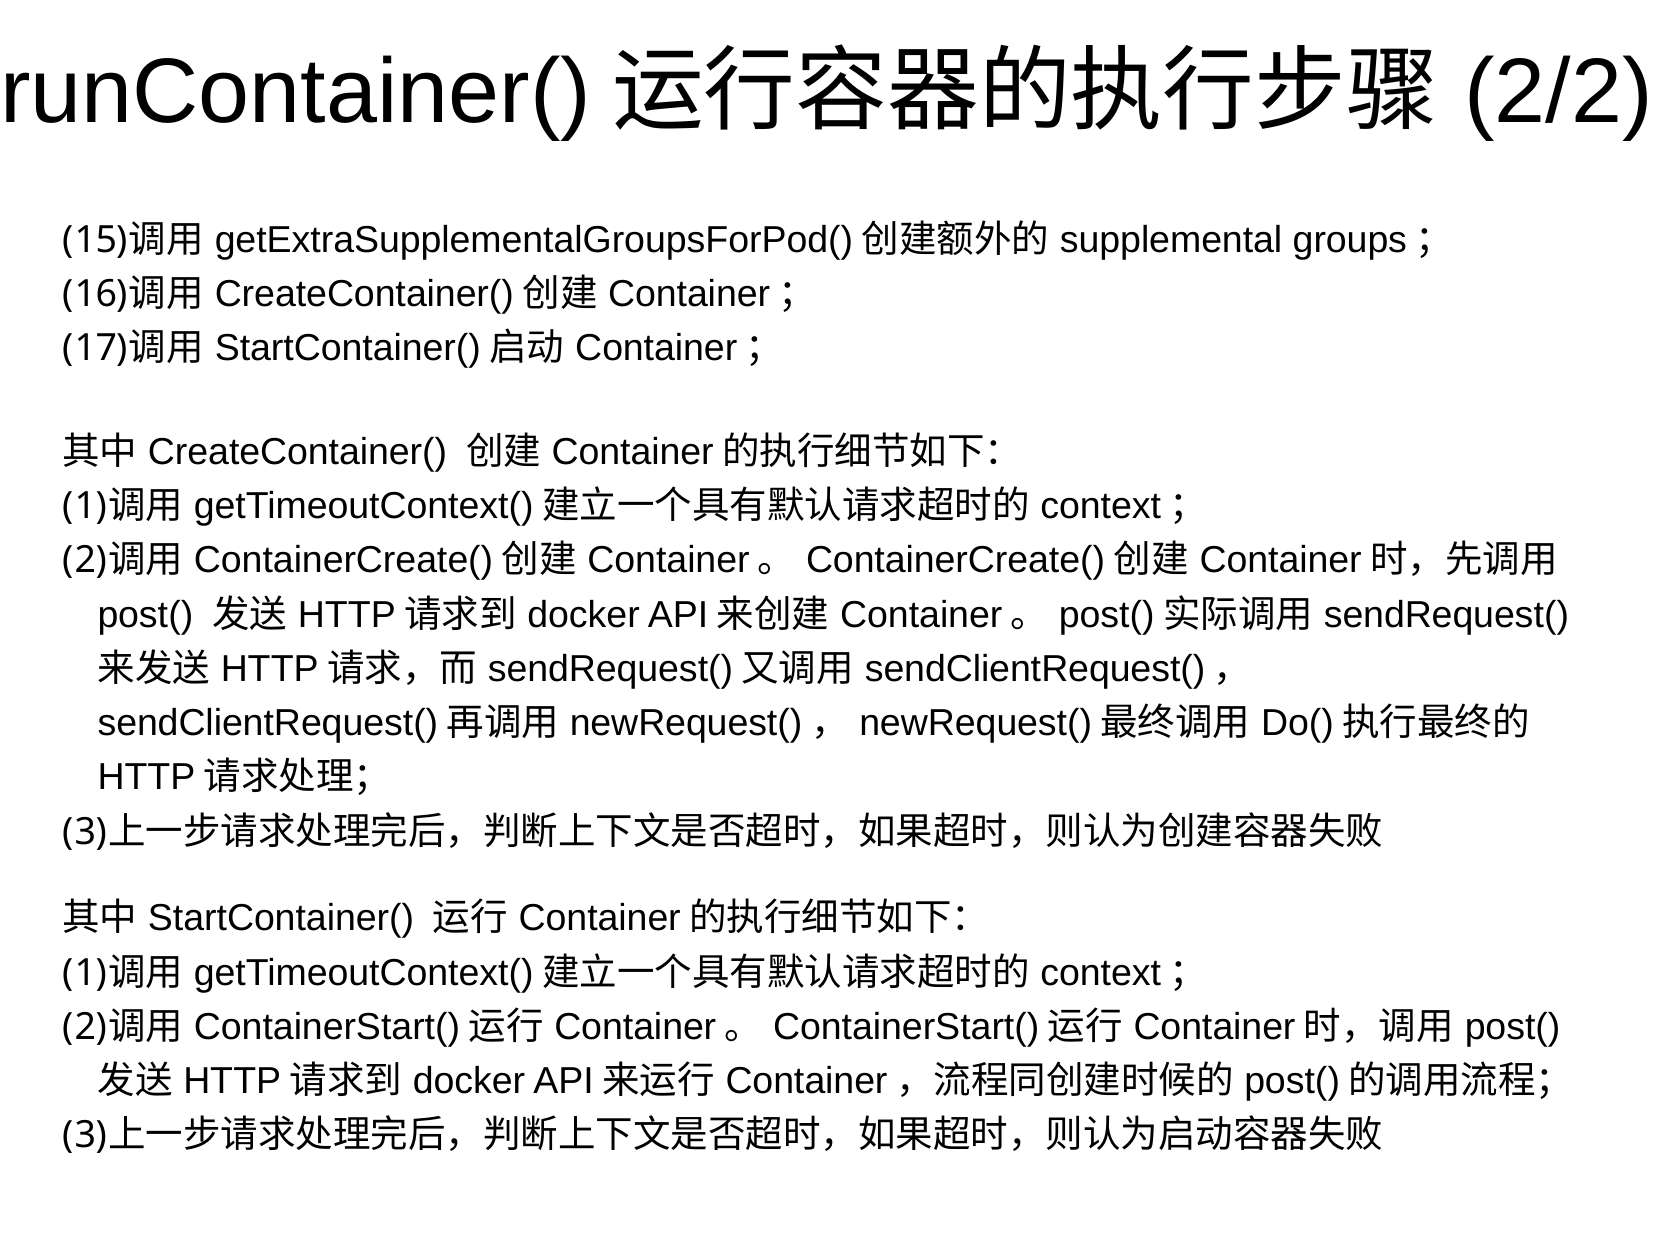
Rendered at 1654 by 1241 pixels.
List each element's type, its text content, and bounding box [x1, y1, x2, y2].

text_box 其中StartContainer() 运行Container的执行细节如下： 调用getTimeoutContext()建立一个具有默认请求超时的context； 调用ContainerStart()运行Container。ContainerStart()运行Container时，调用post() 发送HTTP请求到docker API来运行Container，流程同创建时候的post()的调用流程； 上一步请求处理完后，判断上下文是否超时，如果超时，则认为启动容器失败 [47, 879, 1607, 1173]
title runContainer()运行容器的执行步骤(2/2) [0, 0, 1654, 202]
text_box 调用getExtraSupplementalGroupsForPod()创建额外的supplemental groups； 调用CreateContainer()创建Container； 调用StartContainer()启动Container； [47, 201, 1619, 426]
text_box 其中CreateContainer() 创建Container的执行细节如下： 调用getTimeoutContext()建立一个具有默认请求超时的context； 调用ContainerCreate()创建Container。ContainerCreate()创建Container时，先调用post() 发送HTTP请求到docker API来创建Container。post()实际调用sendRequest()来发送HTTP请求，而sendRequest()又调用sendClientRequest()， sendClientRequest()再调用newRequest()，newRequest()最终调用Do()执行最终的HTTP请求处理； 上一步请求处理完后，判断上下文是否超时，如果超时，则认为创建容器失败 [47, 413, 1607, 873]
